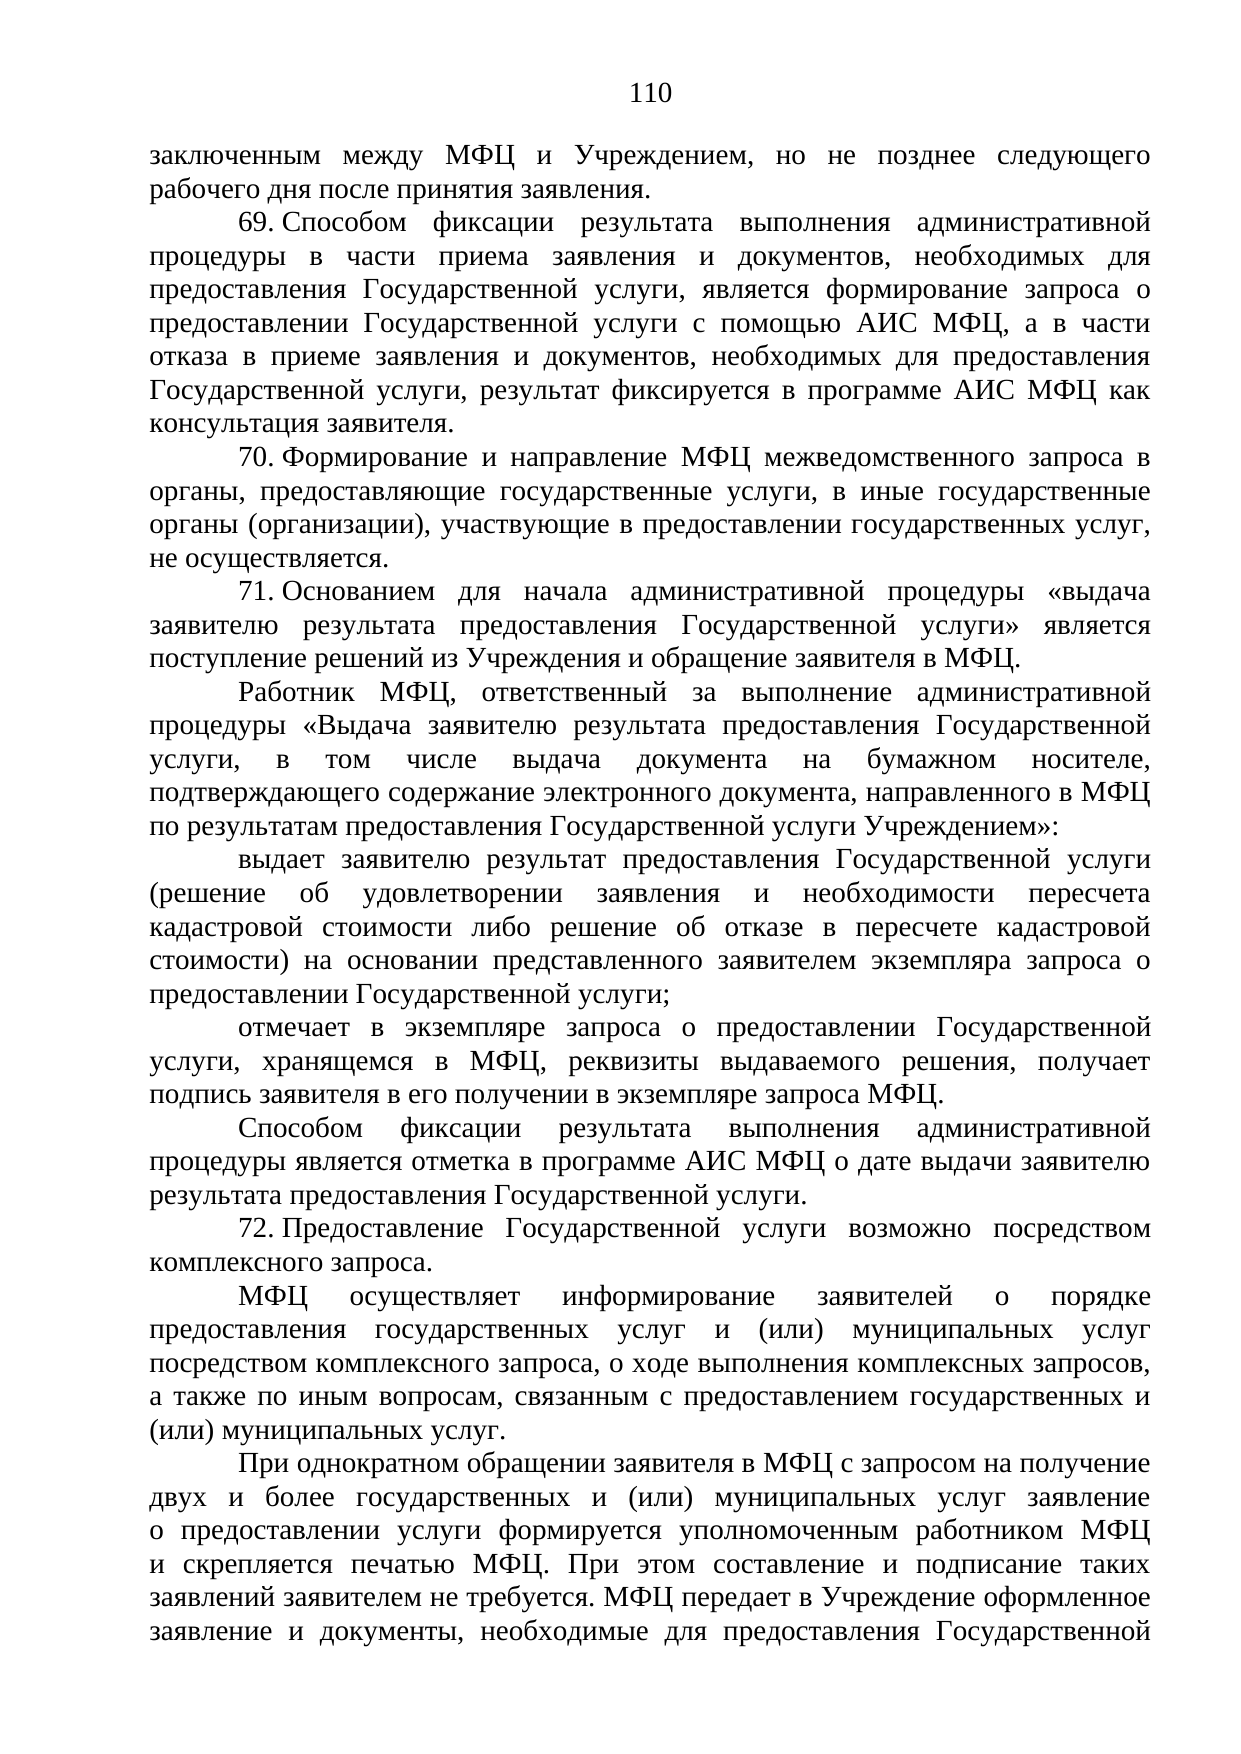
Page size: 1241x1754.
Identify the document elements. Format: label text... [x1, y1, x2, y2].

text 72. Предоставление Государственной услуги возможно посредством комплексного запроса. [149, 1211, 1152, 1278]
text 71. Основанием для начала административной процедуры «выдача заявителю результата предоставления Государственной услуги» является поступление решений из Учреждения и обращение заявителя в МФЦ. [149, 573, 1152, 674]
text МФЦ осуществляет информирование заявителей о порядке предоставления государственных услуг и (или) муниципальных услуг посредством комплексного запроса, о ходе выполнения комплексных запросов, а также по иным вопросам, связанным с предоставлением государственных и (или) муниципальных услуг. [149, 1278, 1152, 1445]
text Способом фиксации результата выполнения административной процедуры является отметка в программе АИС МФЦ о дате выдачи заявителю результата предоставления Государственной услуги. [149, 1110, 1152, 1211]
text При однократном обращении заявителя в МФЦ с запросом на получение двух и более государственных и (или) муниципальных услуг заявление о предоставлении услуги формируется уполномоченным работником МФЦ и скрепляется печатью МФЦ. При этом составление и подписание таких заявлений заявителем не требуется. МФЦ передает в Учреждение оформленное заявление и документы, необходимые для предоставления Государственной [149, 1445, 1152, 1647]
text Работник МФЦ, ответственный за выполнение административной процедуры «Выдача заявителю результата предоставления Государственной услуги, в том числе выдача документа на бумажном носителе, подтверждающего содержание электронного документа, направленного в МФЦ по результатам предоставления Государственной услуги Учреждением»: [149, 674, 1152, 842]
text отмечает в экземпляре запроса о предоставлении Государственной услуги, хранящемся в МФЦ, реквизиты выдаваемого решения, получает подпись заявителя в его получении в экземпляре запроса МФЦ. [149, 1009, 1152, 1110]
text заключенным между МФЦ и Учреждением, но не позднее следующего рабочего дня после принятия заявления. [149, 137, 1152, 204]
text 70. Формирование и направление МФЦ межведомственного запроса в органы, предоставляющие государственные услуги, в иные государственные органы (организации), участвующие в предоставлении государственных услуг, не осуществляется. [149, 439, 1152, 573]
text 69. Способом фиксации результата выполнения административной процедуры в части приема заявления и документов, необходимых для предоставления Государственной услуги, является формирование запроса о предоставлении Государственной услуги с помощью АИС МФЦ, а в части отказа в приеме заявления и документов, необходимых для предоставления Государственной услуги, результат фиксируется в программе АИС МФЦ как консультация заявителя. [149, 204, 1152, 439]
text выдает заявителю результат предоставления Государственной услуги (решение об удовлетворении заявления и необходимости пересчета кадастровой стоимости либо решение об отказе в пересчете кадастровой стоимости) на основании представленного заявителем экземпляра запроса о предоставлении Государственной услуги; [149, 842, 1152, 1009]
